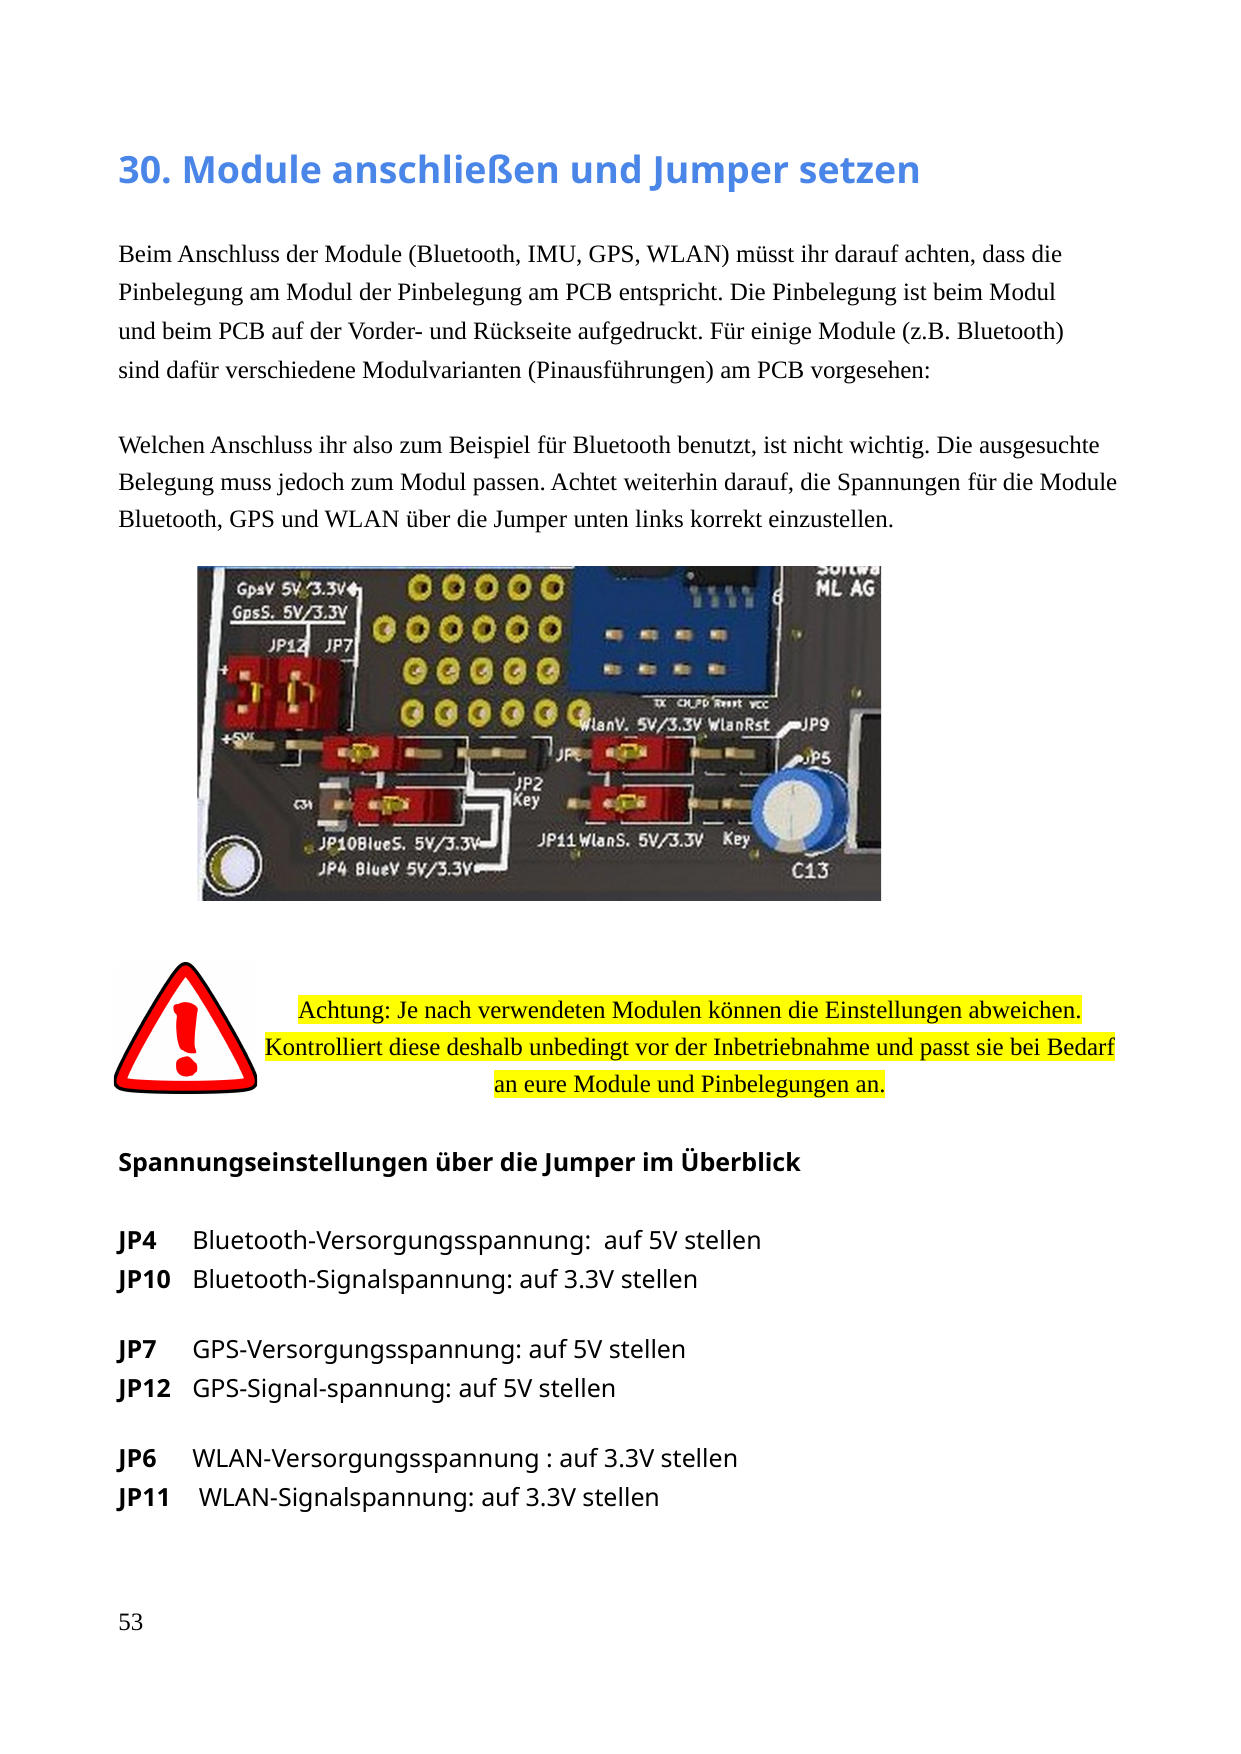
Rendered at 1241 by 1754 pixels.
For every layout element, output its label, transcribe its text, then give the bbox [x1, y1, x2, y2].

text JP7 GPS-Versorgungsspannung: auf 5V stellen [118, 1302, 1122, 1364]
text JP10 Bluetooth-Signalspannung: auf 3.3V stellen [118, 1263, 1122, 1294]
text Pinbelegung am Modul der Pinbelegung am PCB entspricht. Die Pinbelegung ist beim Modul [118, 275, 1122, 306]
text JP11 WLAN-Signalspannung: auf 3.3V stellen [118, 1482, 1122, 1513]
text Spannungseinstellungen über die Jumper im Überblick [118, 1146, 1122, 1177]
picture [113, 962, 258, 1094]
text Beim Anschluss der Module (Bluetooth, IMU, GPS, WLAN) müsst ihr darauf achten, dass die [118, 238, 1122, 269]
text JP4 Bluetooth-Versorgungsspannung: auf 5V stellen [118, 1224, 1122, 1255]
picture [197, 566, 882, 901]
text Welchen Anschluss ihr also zum Beispiel für Bluetooth benutzt, ist nicht wichtig. Die ausgesuchte Belegung muss jedoch zum Modul passen. Achtet weiterhin darauf, die Spannungen für die Module Bluetooth, GPS und WLAN über die Jumper unten links korrekt einzustellen. [118, 423, 1122, 535]
text JP6 WLAN-Versorgungsspannung : auf 3.3V stellen [118, 1412, 1122, 1474]
subtitle 30. Module anschließen und Jumper setzen [118, 143, 1122, 194]
text und beim PCB auf der Vorder- und Rückseite aufgedruckt. Für einige Module (z.B. Bluetooth) [118, 314, 1122, 345]
text Achtung: Je nach verwendeten Modulen können die Einstellungen abweichen. Kontrolliert diese deshalb unbedingt vor der Inbetriebnahme und passt sie bei Bedarf an eure Module und Pinbelegungen an. [118, 989, 1122, 1100]
text JP12 GPS-Signal-spannung: auf 5V stellen [118, 1372, 1122, 1403]
text sind dafür verschiedene Modulvarianten (Pinausführungen) am PCB vorgesehen: [118, 353, 1122, 416]
